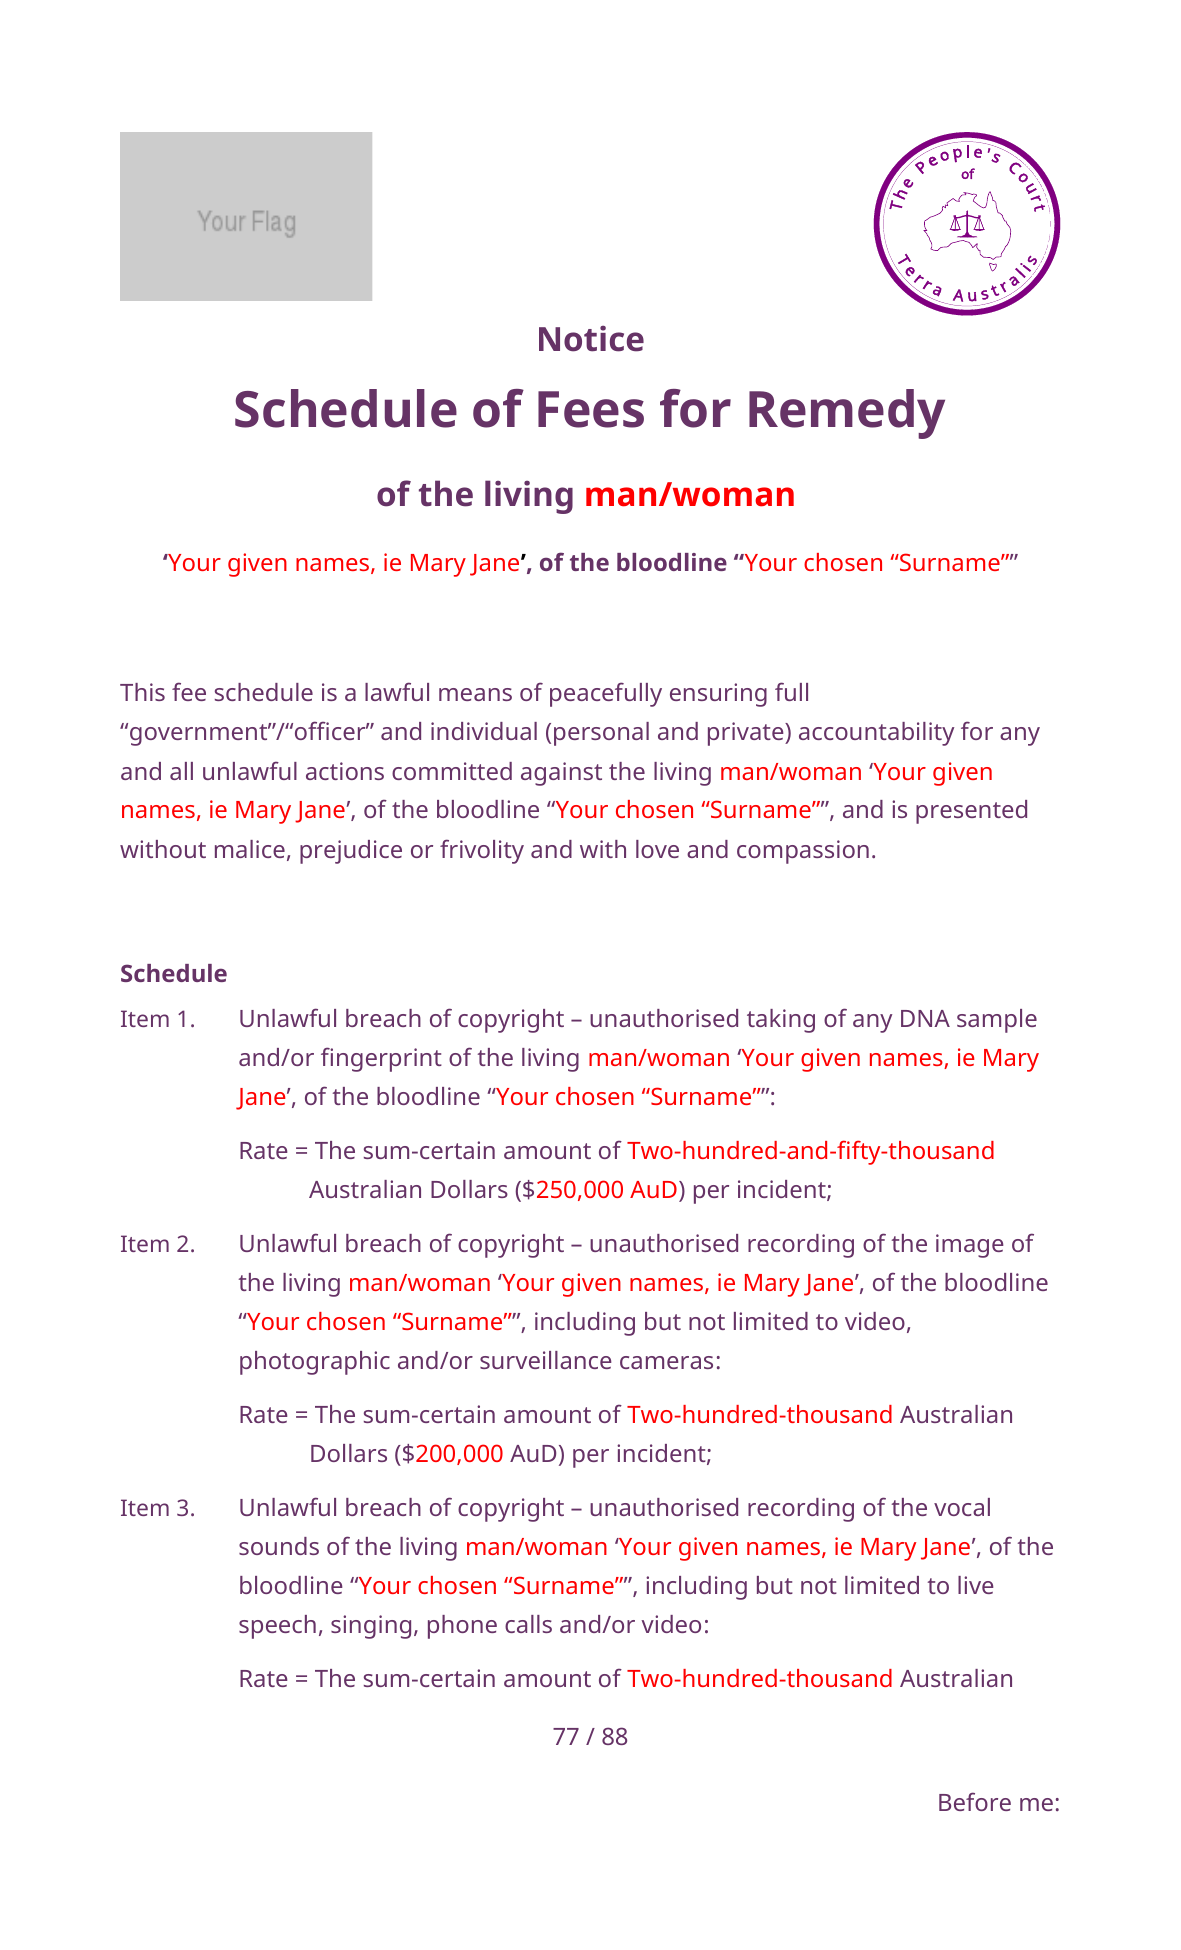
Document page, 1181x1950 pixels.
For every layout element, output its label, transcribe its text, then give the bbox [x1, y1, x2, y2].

subtitle Schedule [120, 957, 1061, 990]
picture [120, 132, 373, 301]
title Notice [120, 301, 1061, 361]
list Unlawful breach of copyright – unauthorised recording of the vocal sounds of the living man/woman ‘Your given names, ie Mary Jane’, of the bloodline “Your chosen “Surname””, including but not limited to live speech, singing, phone calls and/or video: [120, 1491, 1061, 1641]
title of the living man/woman [120, 471, 1061, 517]
list Unlawful breach of copyright – unauthorised recording of the image of the living man/woman ‘Your given names, ie Mary Jane’, of the bloodline “Your chosen “Surname””, including but not limited to video, photographic and/or surveillance cameras: [120, 1227, 1061, 1377]
list Rate = The sum-certain amount of Two-hundred-thousand Australian [238, 1662, 1061, 1694]
title ‘Your given names, ie Mary Jane’, of the bloodline “Your chosen “Surname”” [120, 546, 1061, 579]
list Unlawful breach of copyright – unauthorised taking of any DNA sample and/or fingerprint of the living man/woman ‘Your given names, ie Mary Jane’, of the bloodline “Your chosen “Surname””: [120, 1002, 1061, 1113]
list Rate = The sum-certain amount of Two-hundred-and-fifty-thousand Australian Dollars ($250,000 AuD) per incident; [238, 1134, 1061, 1206]
text This fee schedule is a lawful means of peacefully ensuring full “government”/“officer” and individual (personal and private) accountability for any and all unlawful actions committed against the living man/woman ‘Your given names, ie Mary Jane’, of the bloodline “Your chosen “Surname””, and is presented without malice, prejudice or frivolity and with love and compassion. [120, 676, 1061, 865]
list Rate = The sum-certain amount of Two-hundred-thousand Australian Dollars ($200,000 AuD) per incident; [238, 1398, 1061, 1470]
subtitle Schedule of Fees for Remedy [120, 374, 1061, 442]
